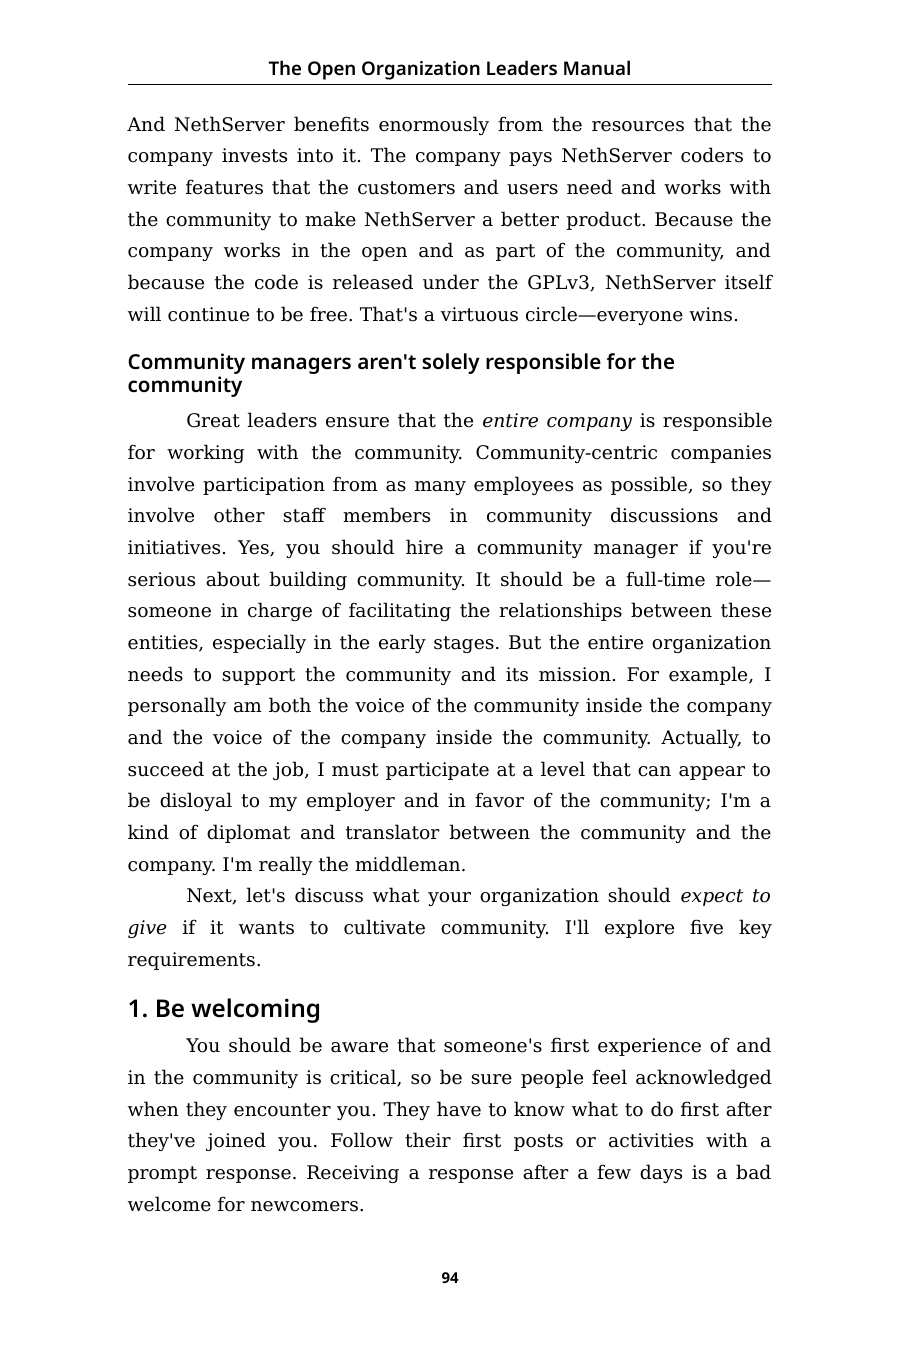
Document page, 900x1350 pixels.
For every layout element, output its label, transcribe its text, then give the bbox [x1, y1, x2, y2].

subtitle Community managers aren't solely responsible for the community [127, 351, 772, 398]
text And NethServer benefits enormously from the resources that the company invests into it. The company pays NethServer coders to write features that the customers and users need and works with the community to make NethServer a better product. Because the company works in the open and as part of the community, and because the code is released under the GPLv3, NethServer itself will continue to be free. That's a virtuous circle—everyone wins. [127, 114, 772, 326]
text You should be aware that someone's first experience of and in the community is critical, so be sure people feel acknowledged when they encounter you. They have to know what to do first after they've joined you. Follow their first posts or activities with a prompt response. Receiving a response after a few days is a bad welcome for newcomers. [127, 1036, 772, 1216]
subtitle 1. Be welcoming [127, 995, 772, 1023]
text Great leaders ensure that the entire company is responsible for working with the community. Community-centric companies involve participation from as many employees as possible, so they involve other staff members in community discussions and initiatives. Yes, you should hire a community manager if you're serious about building community. It should be a full-time role—someone in charge of facilitating the relationships between these entities, especially in the early stages. But the entire organization needs to support the community and its mission. For example, I personally am both the voice of the community inside the company and the voice of the company inside the community. Actually, to succeed at the job, I must participate at a level that can appear to be disloyal to my employer and in favor of the community; I'm a kind of diplomat and translator between the community and the company. I'm really the middleman. [127, 410, 772, 876]
text Next, let's discuss what your organization should expect to give if it wants to cultivate community. I'll explore five key requirements. [127, 885, 772, 971]
